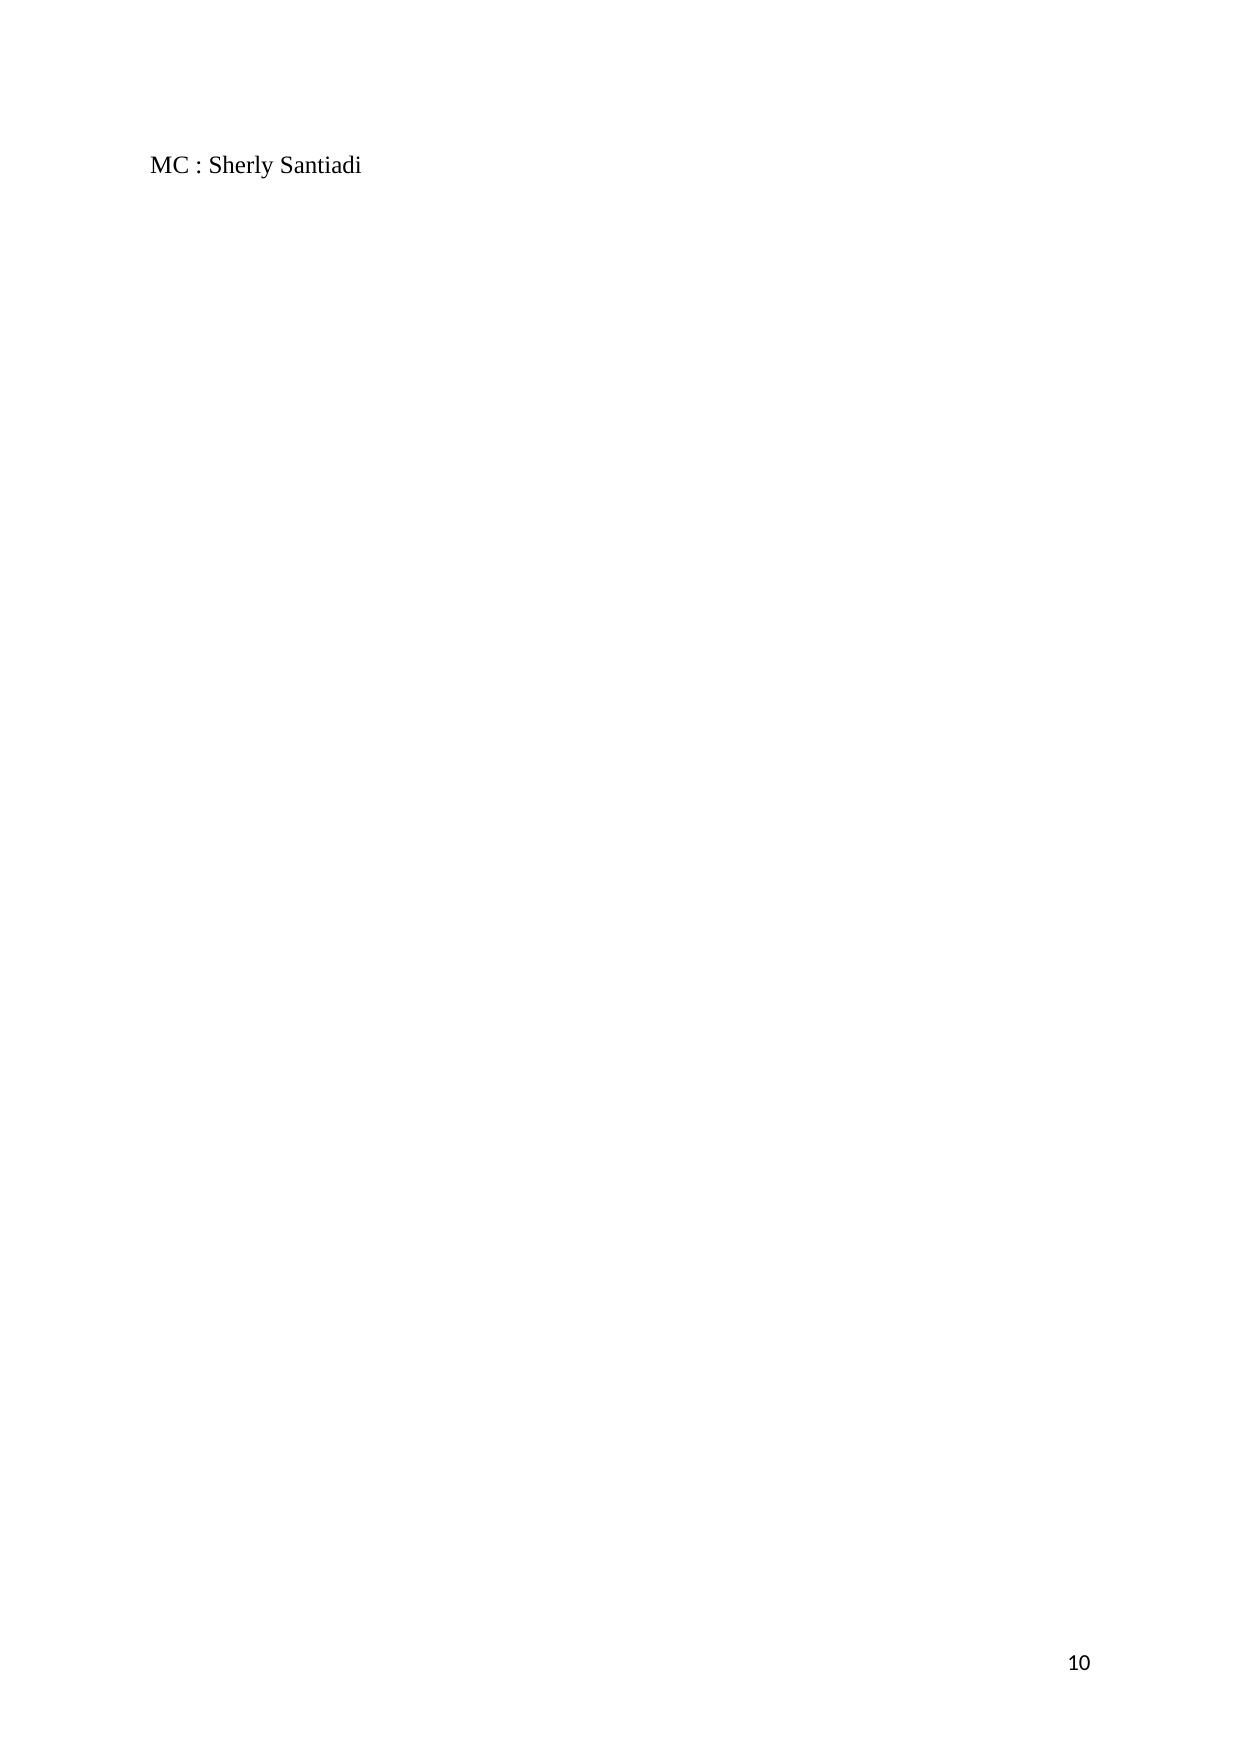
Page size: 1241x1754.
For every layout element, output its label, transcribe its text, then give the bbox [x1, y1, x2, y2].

text MC : Sherly Santiadi [150, 150, 1090, 179]
